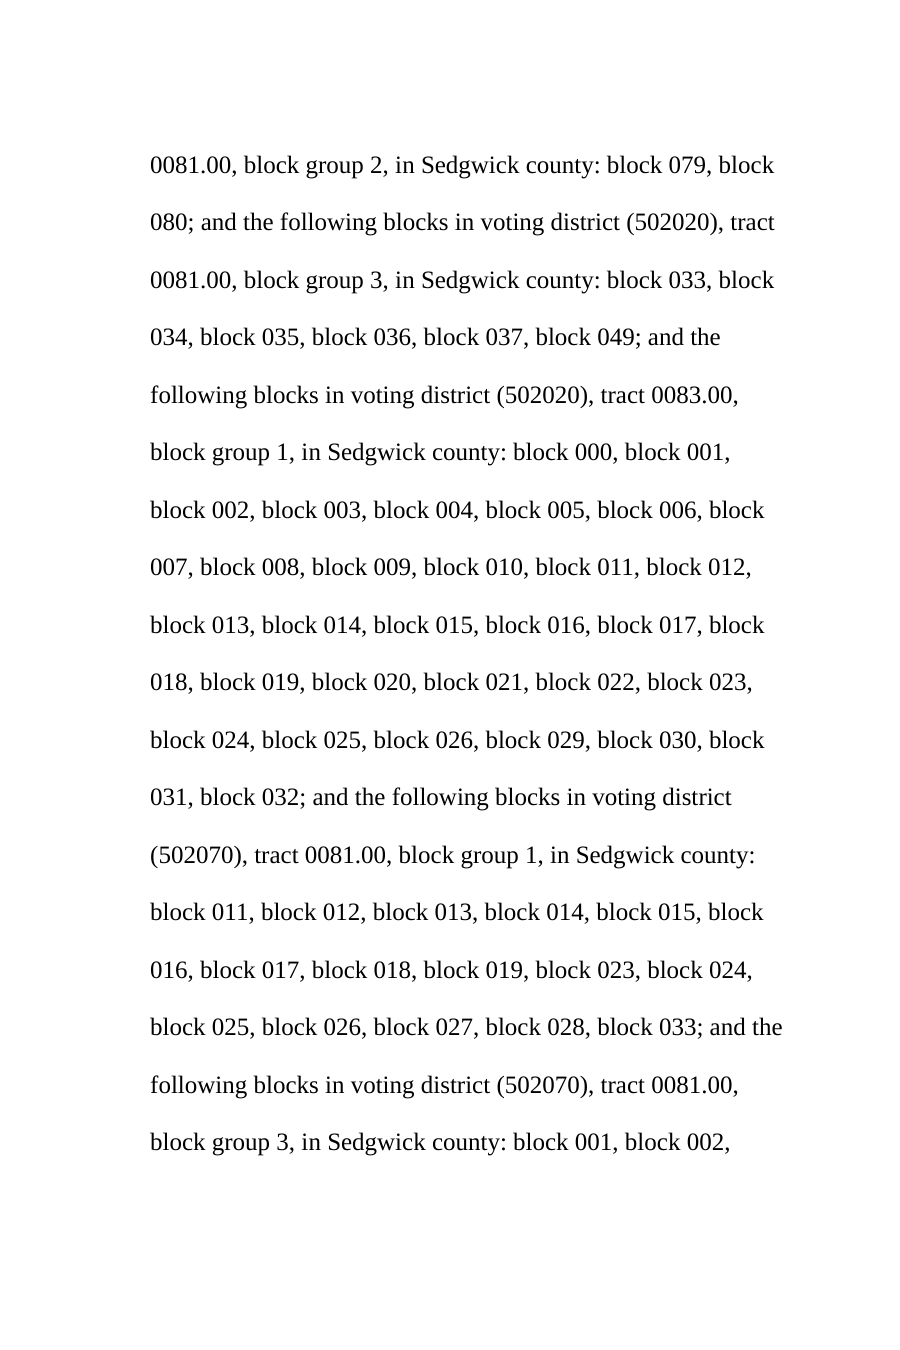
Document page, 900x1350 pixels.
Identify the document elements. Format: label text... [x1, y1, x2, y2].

text 0081.00, block group 2, in Sedgwick county: block 079, block 080; and the following blocks in voting district (502020), tract 0081.00, block group 3, in Sedgwick county: block 033, block 034, block 035, block 036, block 037, block 049; and the following blocks in voting district (502020), tract 0083.00, block group 1, in Sedgwick county: block 000, block 001, block 002, block 003, block 004, block 005, block 006, block 007, block 008, block 009, block 010, block 011, block 012, block 013, block 014, block 015, block 016, block 017, block 018, block 019, block 020, block 021, block 022, block 023, block 024, block 025, block 026, block 029, block 030, block 031, block 032; and the following blocks in voting district (502070), tract 0081.00, block group 1, in Sedgwick county: block 011, block 012, block 013, block 014, block 015, block 016, block 017, block 018, block 019, block 023, block 024, block 025, block 026, block 027, block 028, block 033; and the following blocks in voting district (502070), tract 0081.00, block group 3, in Sedgwick county: block 001, block 002, [150, 150, 787, 1156]
